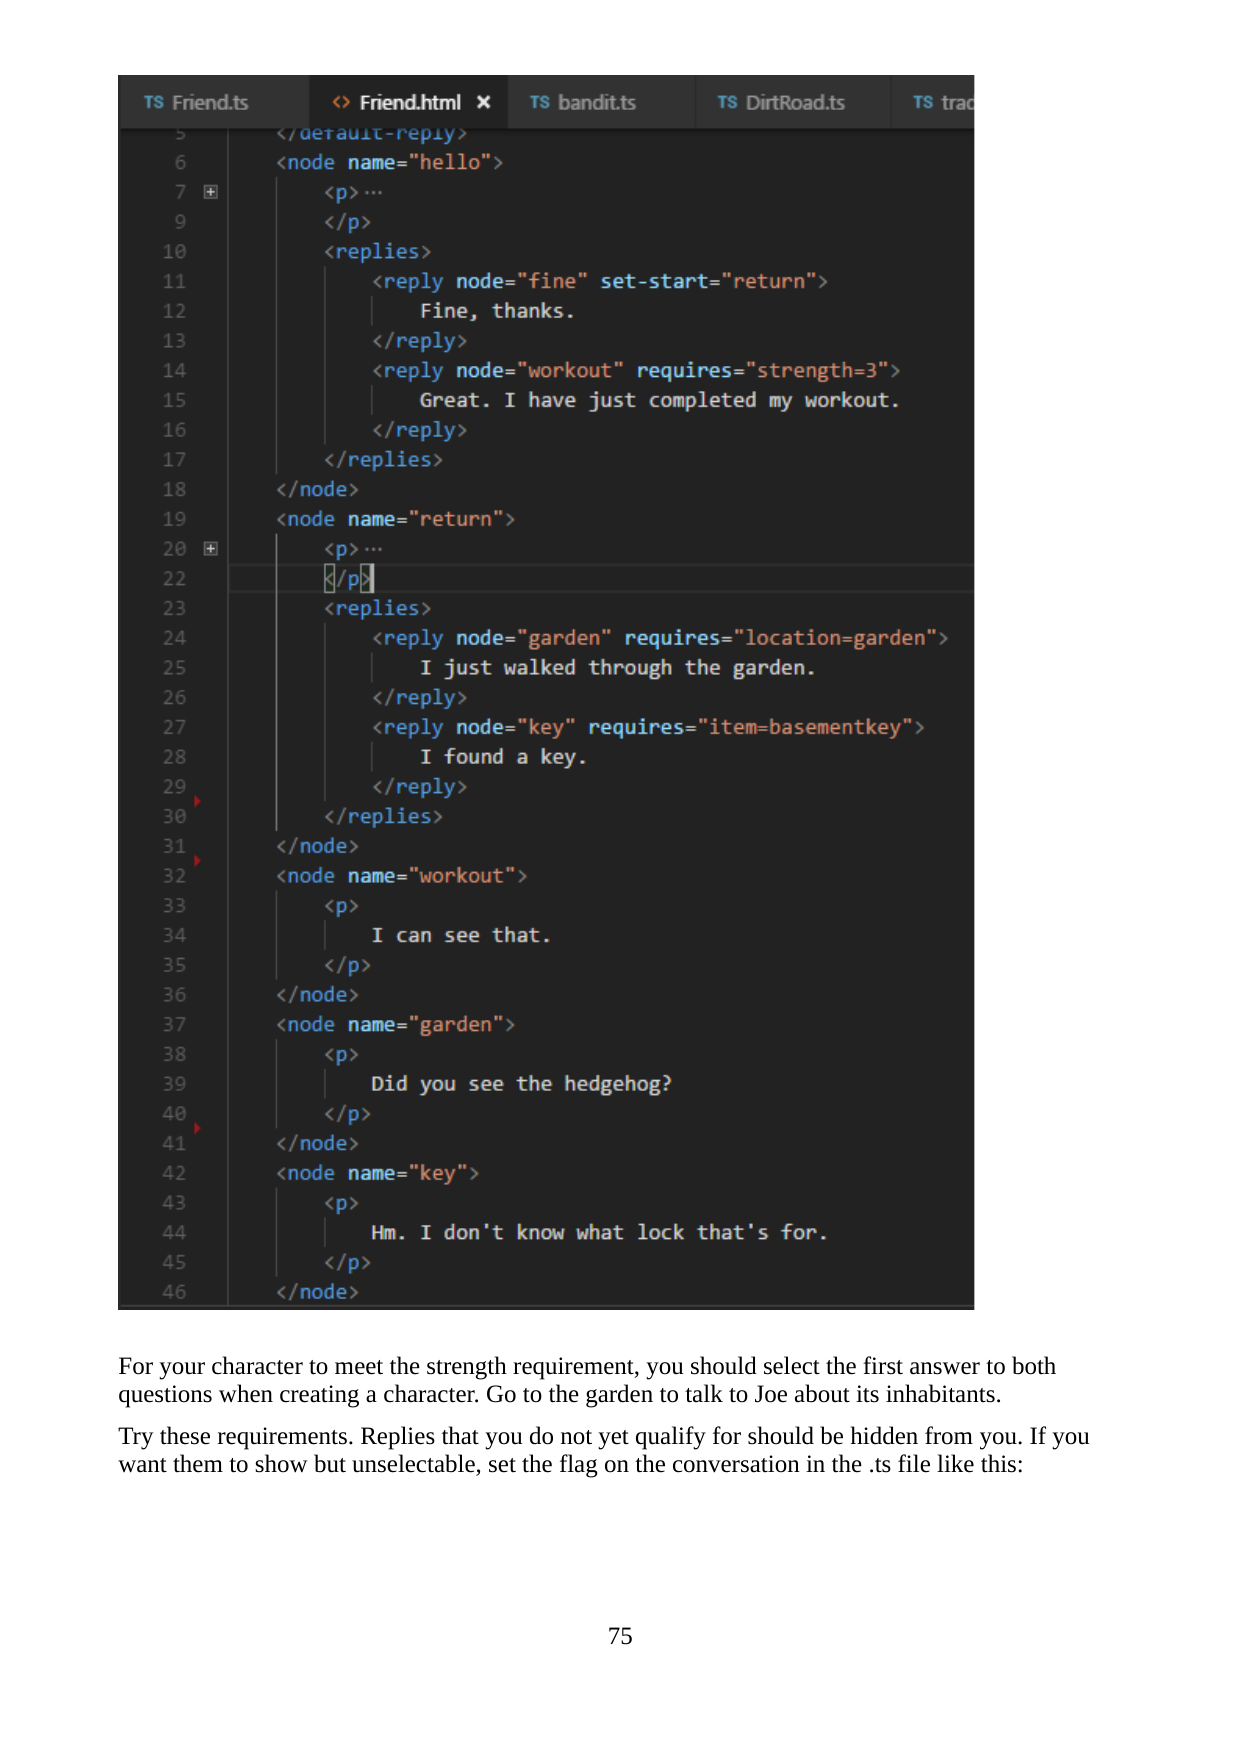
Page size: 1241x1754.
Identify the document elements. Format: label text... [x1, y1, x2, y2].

text For your character to meet the strength requirement, you should select the first answer to both questions when creating a character. Go to the garden to talk to Joe about its inhabitants. [118, 1351, 1122, 1408]
text Try these requirements. Replies that you do not yet qualify for should be hidden from you. If you want them to show but unselectable, set the flag on the conversation in the .ts file like this: [118, 1421, 1122, 1478]
